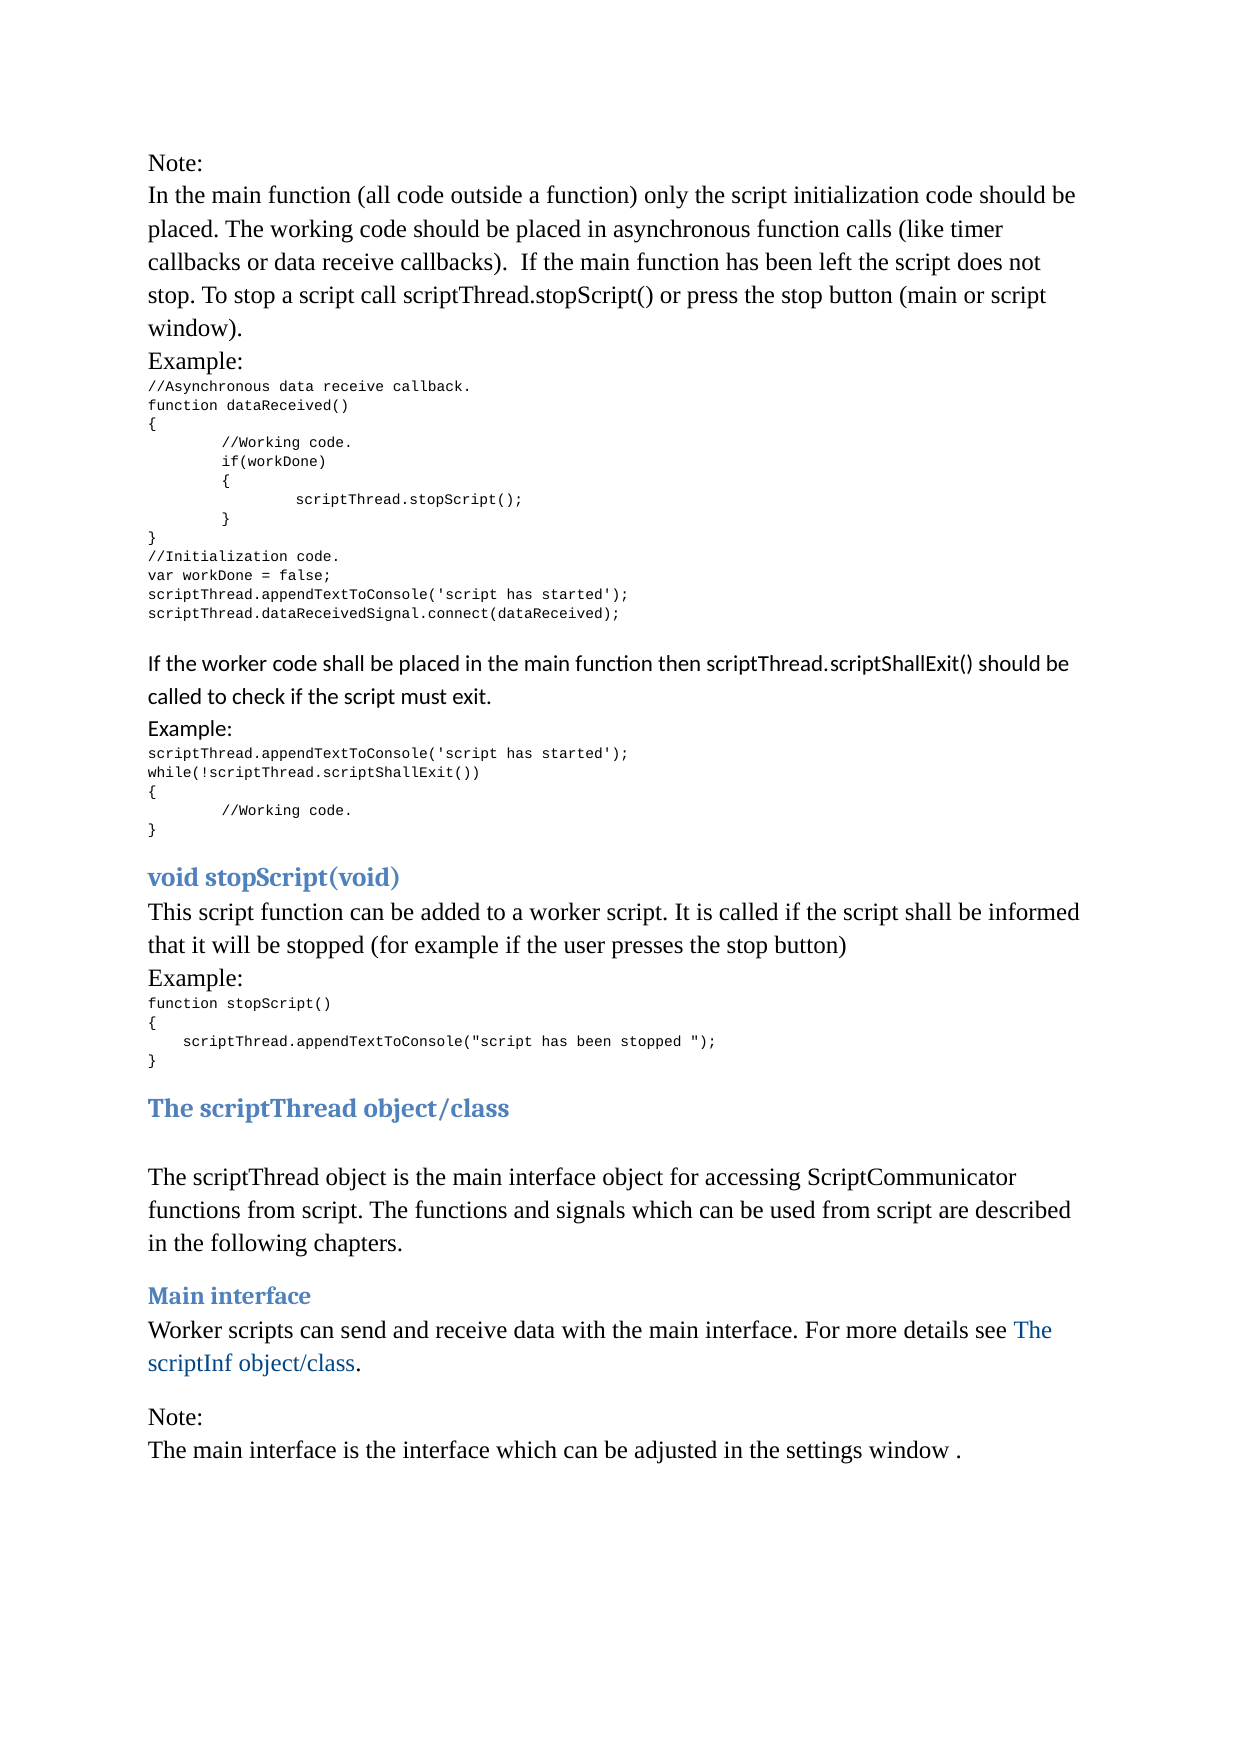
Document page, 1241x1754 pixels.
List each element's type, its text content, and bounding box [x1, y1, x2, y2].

text } [148, 530, 1093, 547]
text } [148, 822, 1093, 838]
text //Initialization code. [148, 549, 1093, 566]
text Example: [148, 963, 1093, 992]
text Note: [148, 1402, 1093, 1431]
text scriptThread.appendTextToConsole('script has started'); [148, 587, 1093, 604]
text scriptThread.dataReceivedSignal.connect(dataReceived); [148, 606, 1093, 623]
text In the main function (all code outside a function) only the script initialization code should be placed. The working code should be placed in asynchronous function calls (like timer callbacks or data receive callbacks). If the main function has been left the script does not stop. To stop a script call scriptThread.stopScript() or press the stop button (main or script window). [148, 181, 1093, 341]
text { [148, 473, 1093, 490]
text { [148, 1016, 1093, 1032]
text while(!scriptThread.scriptShallExit()) [148, 765, 1093, 782]
text scriptThread.appendTextToConsole("script has been stopped "); [148, 1034, 1093, 1051]
text The scriptThread object is the main interface object for accessing ScriptCommunicator functions from script. The functions and signals which can be used from script are described in the following chapters. [148, 1162, 1093, 1257]
text } [148, 1053, 1093, 1070]
text Worker scripts can send and receive data with the main interface. For more details see The scriptInf object/class. [148, 1315, 1093, 1377]
text //Working code. [148, 436, 1093, 452]
text //Asynchronous data receive callback. [148, 379, 1093, 395]
text Example: [148, 346, 1093, 374]
text Example: [148, 714, 1093, 742]
subtitle void stopScript(void) [148, 862, 1093, 893]
text scriptThread.appendTextToConsole('script has started'); [148, 746, 1093, 763]
text { [148, 784, 1093, 801]
text The main interface is the interface which can be adjusted in the settings window . [148, 1435, 1093, 1463]
text Note: [148, 148, 1093, 176]
text This script function can be added to a worker script. It is called if the script shall be informed that it will be stopped (for example if the user presses the stop button) [148, 897, 1093, 959]
text } [148, 511, 1093, 528]
text scriptThread.stopScript(); [148, 492, 1093, 509]
subtitle Main interface [148, 1282, 1093, 1311]
text var workDone = false; [148, 568, 1093, 585]
text //Working code. [148, 803, 1093, 819]
text function stopScript() [148, 997, 1093, 1013]
subtitle The scriptThread object/class [148, 1093, 1093, 1124]
text If the worker code shall be placed in the main function then scriptThread.scriptShallExit() should be called to check if the script must exit. [148, 649, 1093, 710]
text { [148, 417, 1093, 433]
text if(workDone) [148, 454, 1093, 471]
text function dataReceived() [148, 398, 1093, 414]
